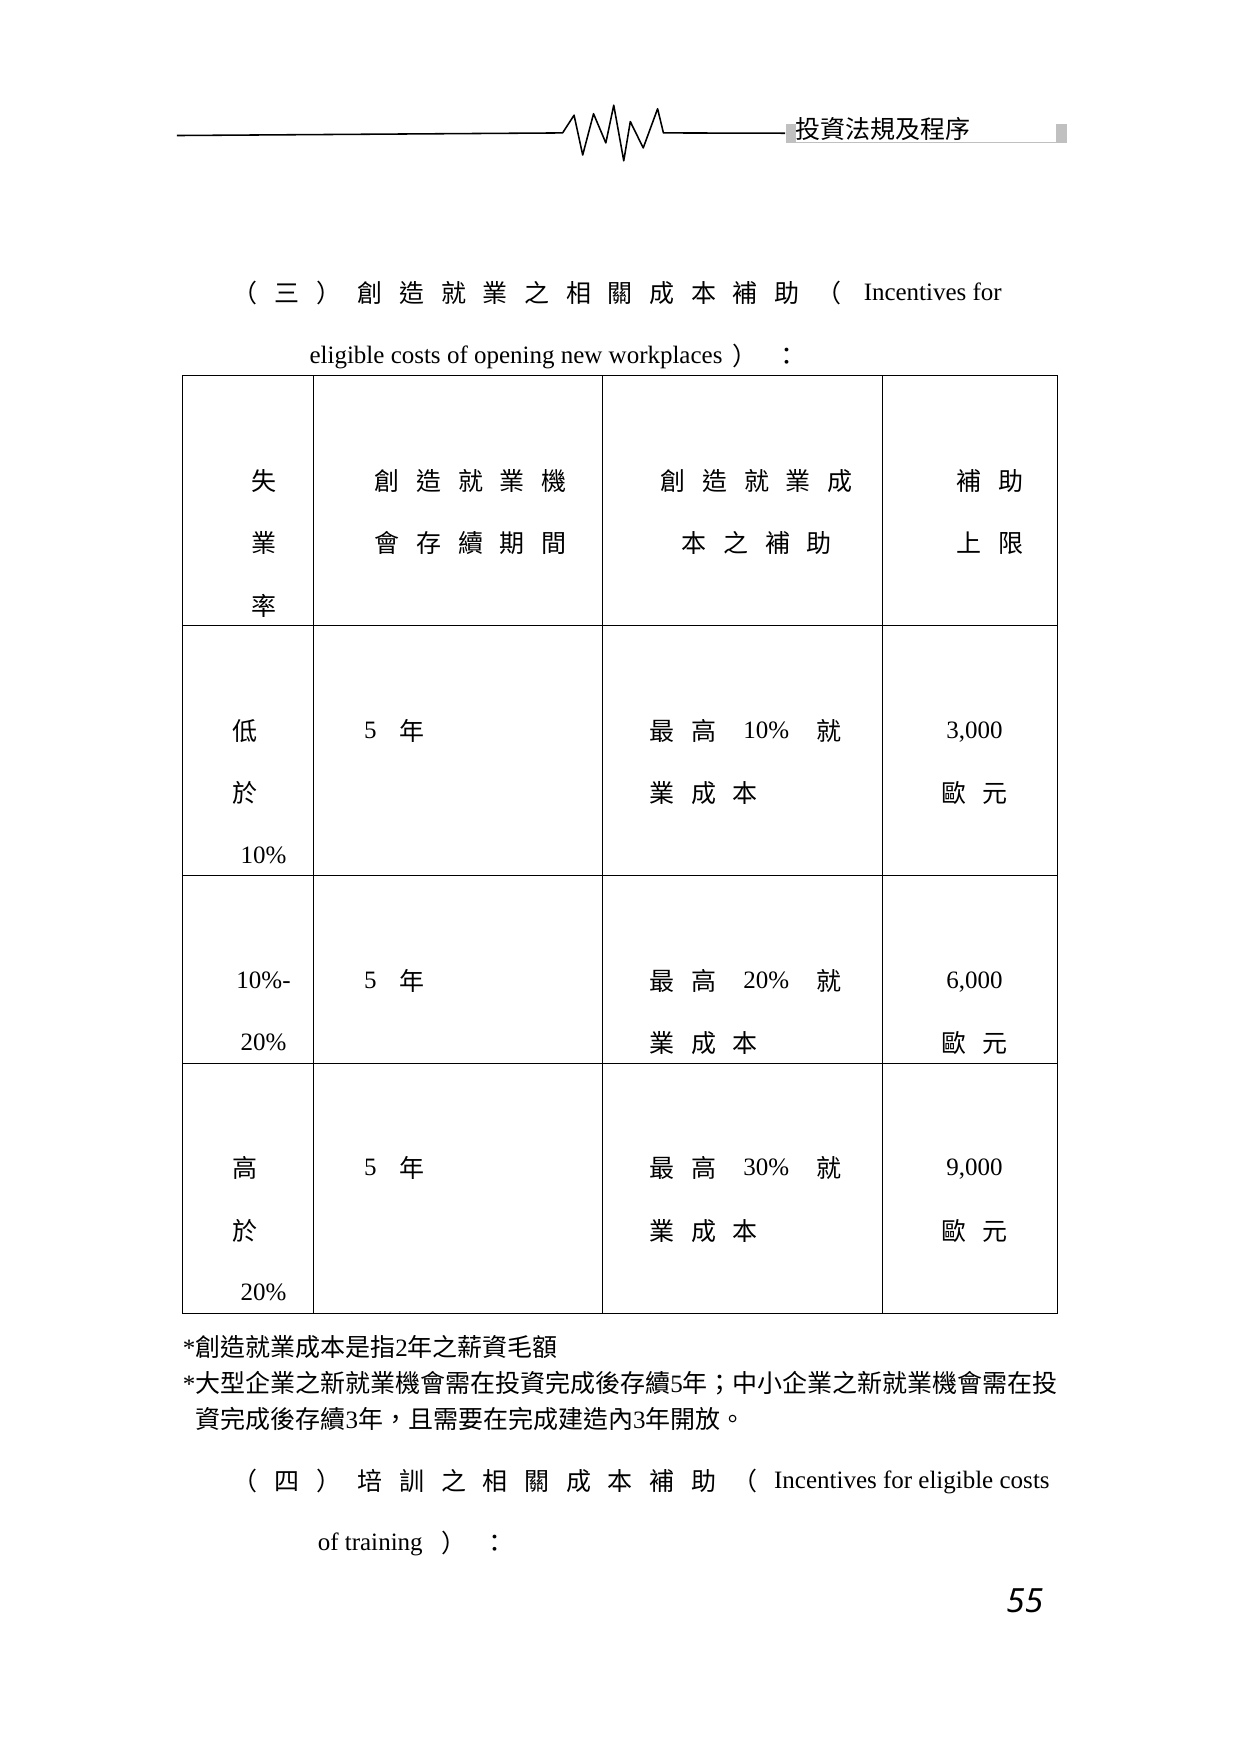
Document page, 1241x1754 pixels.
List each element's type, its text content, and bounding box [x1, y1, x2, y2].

table_cell 5年 [314, 876, 602, 1063]
table_header 補助上限 [883, 376, 1057, 625]
table_cell 9,000歐元 [883, 1064, 1057, 1313]
text *大型企業之新就業機會需在投資完成後存續5年；中小企業之新就業機會需在投資完成後存續3年，且需要在完成建造內3年開放。 [183, 1363, 1058, 1436]
table_header 創造就業成本之補助 [603, 376, 882, 625]
table_cell 5年 [314, 1064, 602, 1313]
table_cell 6,000歐元 [883, 876, 1057, 1063]
table_cell 3,000歐元 [883, 626, 1057, 875]
table_header 失業率 [183, 376, 313, 625]
text *創造就業成本是指2年之薪資毛額 [183, 1327, 1058, 1363]
table_cell 5年 [314, 626, 602, 875]
table_cell 10%-20% [183, 876, 313, 1063]
table_cell 最高30%就業成本 [603, 1064, 882, 1313]
text （四）培訓之相關成本補助（Incentives for eligible costs of training）： [207, 1438, 1058, 1563]
table_cell 最高10%就業成本 [603, 626, 882, 875]
table_cell 最高20%就業成本 [603, 876, 882, 1063]
text （三）創造就業之相關成本補助（Incentives for eligible costs of opening new workplaces）： [207, 250, 1058, 375]
table_cell 高於20% [183, 1064, 313, 1313]
table_header 創造就業機會存續期間 [314, 376, 602, 625]
table_cell 低於10% [183, 626, 313, 875]
